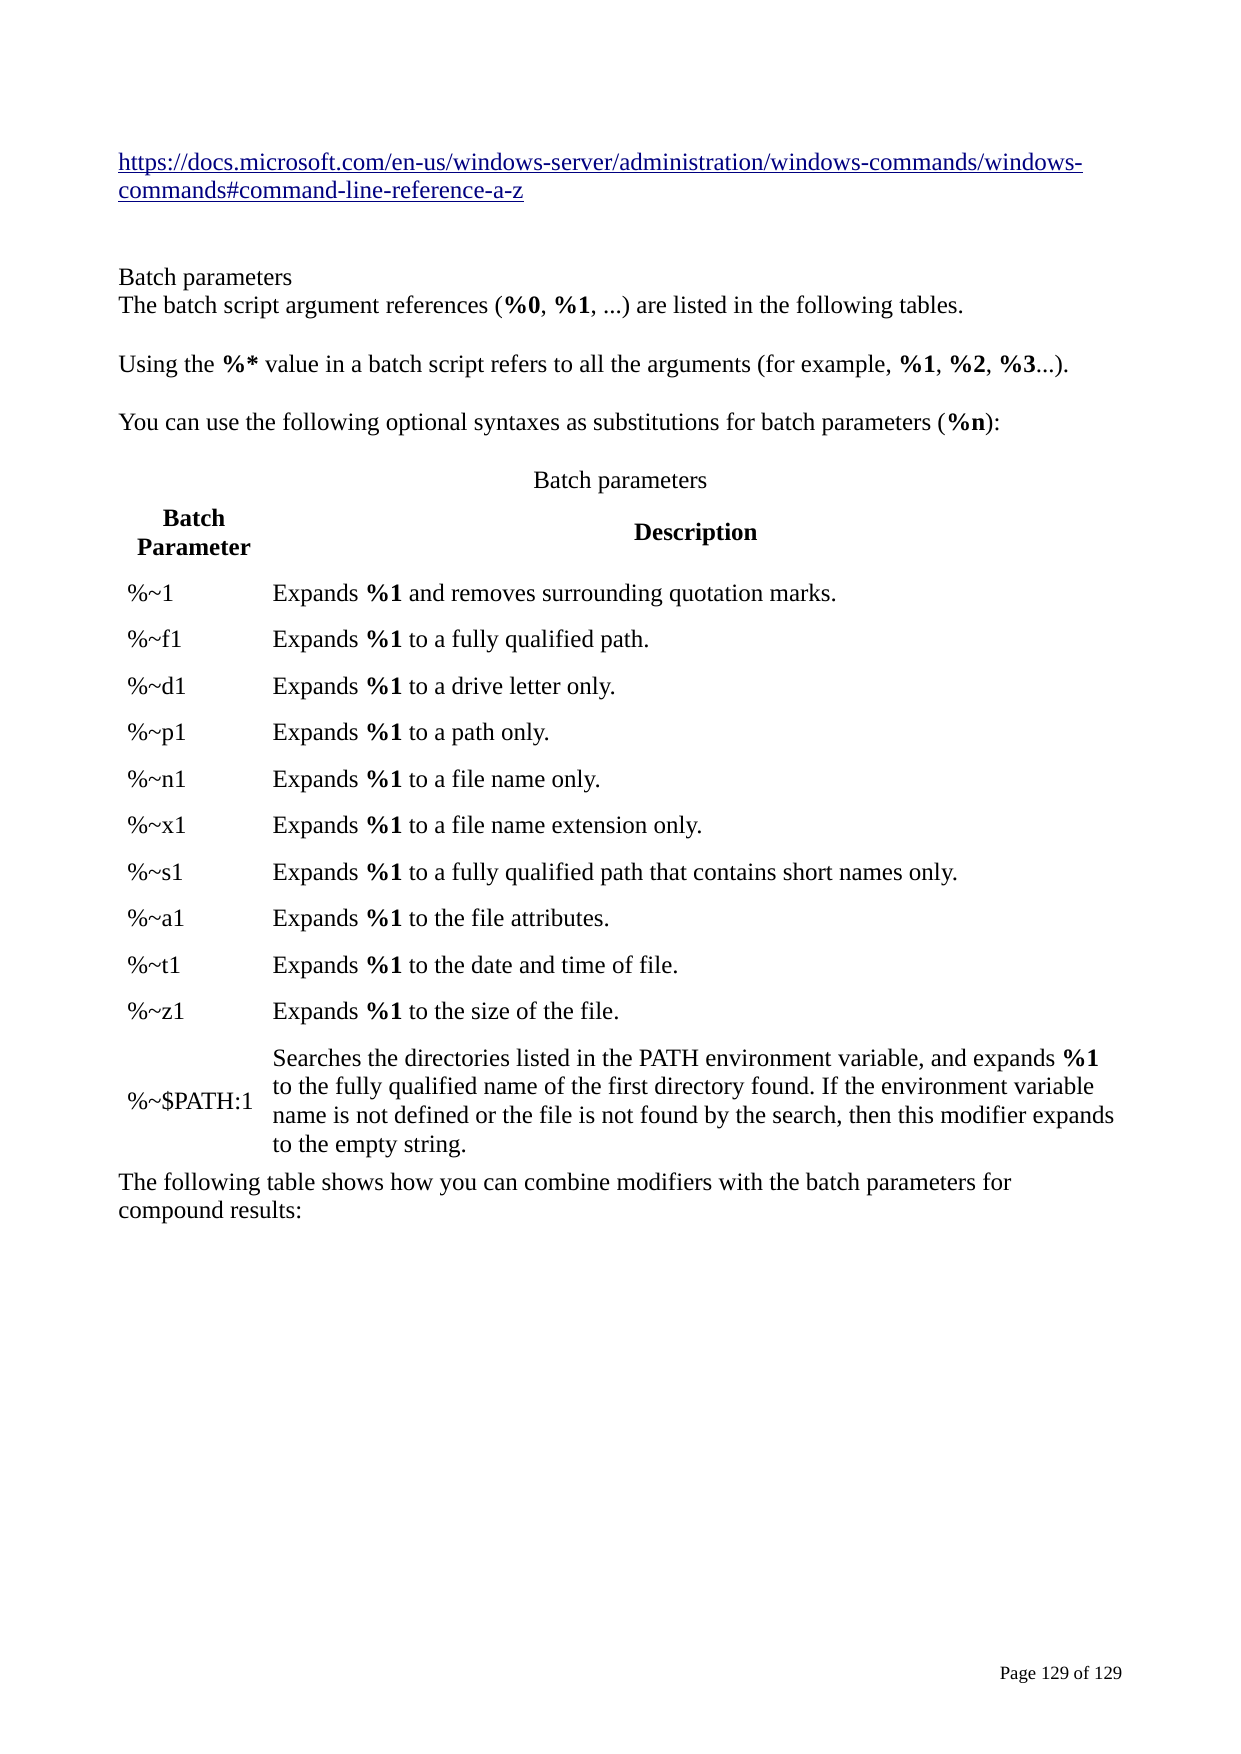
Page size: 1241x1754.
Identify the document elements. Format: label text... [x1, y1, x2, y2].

text Batch parameters [118, 262, 1122, 291]
text You can use the following optional syntaxes as substitutions for batch parameters (%n): [118, 407, 1122, 436]
table_cell Expands %1 to a fully qualified path. [264, 616, 1122, 662]
table_cell Expands %1 to the file attributes. [264, 895, 1122, 941]
text The batch script argument references (%0, %1, ...) are listed in the following tables. [118, 291, 1122, 319]
table_cell %~a1 [118, 895, 263, 941]
table_cell %~d1 [118, 662, 263, 709]
table_cell %~z1 [118, 988, 263, 1034]
table_cell Expands %1 to a file name only. [264, 755, 1122, 802]
table_cell Searches the directories listed in the PATH environment variable, and expands %1 to the fully qualified name of the first directory found. If the environment variable name is not defined or the file is not found by the search, then this modifier expands to the empty string. [264, 1034, 1122, 1167]
table_cell %~n1 [118, 755, 263, 802]
table_cell %~1 [118, 569, 263, 616]
table_cell Expands %1 to a file name extension only. [264, 802, 1122, 848]
table_cell %~s1 [118, 848, 263, 894]
text Using the %* value in a batch script refers to all the arguments (for example, %1, %2, %3...). [118, 349, 1122, 378]
table_cell Expands %1 to a path only. [264, 709, 1122, 755]
table_cell %~$PATH:1 [118, 1034, 263, 1167]
table_cell %~f1 [118, 616, 263, 662]
table_cell %~t1 [118, 941, 263, 987]
text Batch parameters [118, 465, 1122, 494]
table_cell Expands %1 and removes surrounding quotation marks. [264, 569, 1122, 616]
table_header Description [264, 494, 1122, 569]
table_cell Expands %1 to a drive letter only. [264, 662, 1122, 709]
text https://docs.microsoft.com/en-us/windows-server/administration/windows-commands/windows-commands#command-line-reference-a-z [118, 147, 1122, 204]
text The following table shows how you can combine modifiers with the batch parameters for compound results: [118, 1167, 1122, 1224]
table_cell Expands %1 to a fully qualified path that contains short names only. [264, 848, 1122, 894]
table_cell %~x1 [118, 802, 263, 848]
table_header Batch Parameter [118, 494, 263, 569]
table_cell Expands %1 to the size of the file. [264, 988, 1122, 1034]
table_cell Expands %1 to the date and time of file. [264, 941, 1122, 987]
table_cell %~p1 [118, 709, 263, 755]
